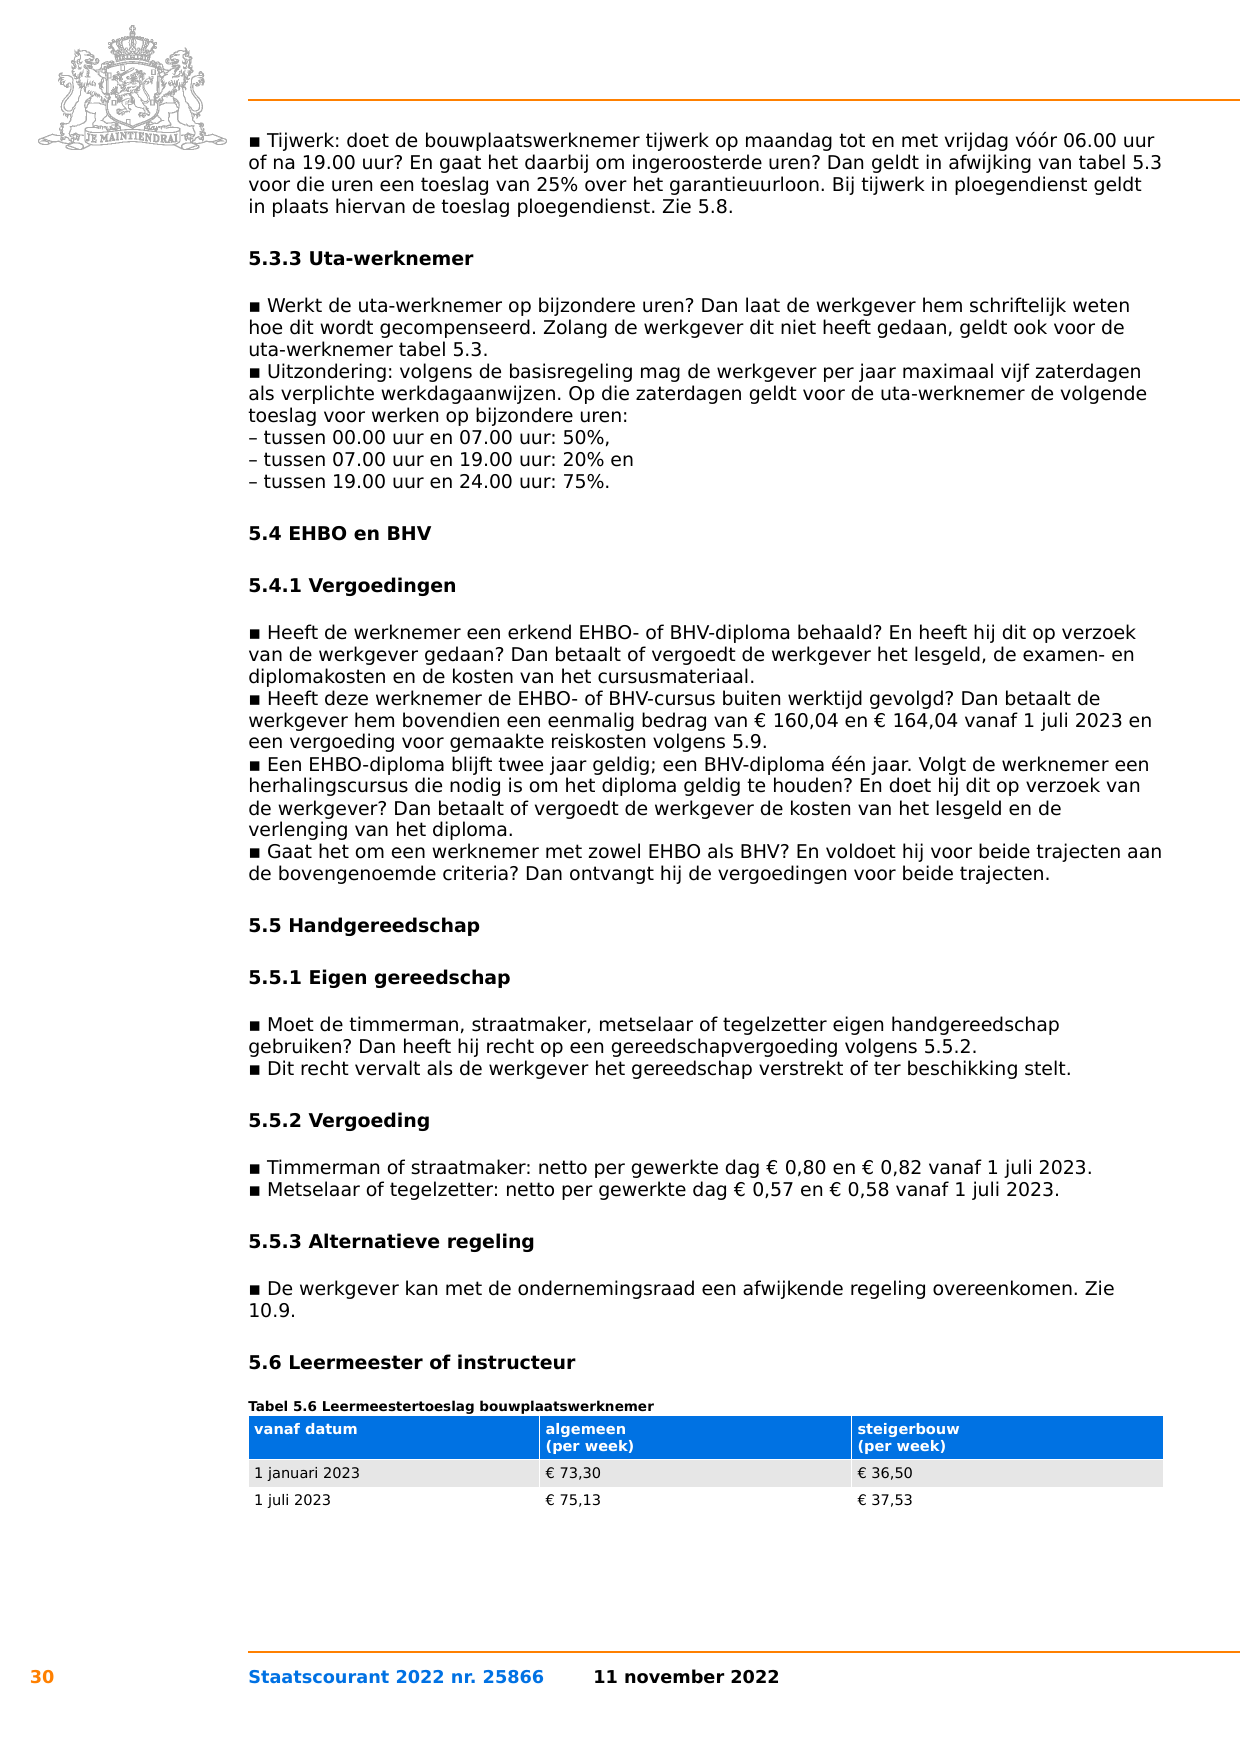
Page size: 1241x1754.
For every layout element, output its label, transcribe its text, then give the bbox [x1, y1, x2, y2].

text – tussen 19.00 uur en 24.00 uur: 75%. [248, 471, 1163, 493]
table_cell steigerbouw (per week) [852, 1416, 1163, 1459]
text ▪ Een EHBO-diploma blijft twee jaar geldig; een BHV-diploma één jaar. Volgt de werknemer een herhalingscursus die nodig is om het diploma geldig te houden? En doet hij dit op verzoek van de werkgever? Dan betaalt of vergoedt de werkgever de kosten van het lesgeld en de verlenging van het diploma. [248, 753, 1163, 841]
table_cell € 37,53 [852, 1488, 1163, 1514]
text ▪ Gaat het om een werknemer met zowel EHBO als BHV? En voldoet hij voor beide trajecten aan de bovengenoemde criteria? Dan ontvangt hij de vergoedingen voor beide trajecten. [248, 841, 1163, 885]
table_cell algemeen (per week) [540, 1416, 851, 1459]
text ▪ Werkt de uta-werknemer op bijzondere uren? Dan laat de werkgever hem schriftelijk weten hoe dit wordt gecompenseerd. Zolang de werkgever dit niet heeft gedaan, geldt ook voor de uta-werknemer tabel 5.3. [248, 295, 1163, 361]
subtitle 5.5 Handgereedschap [248, 915, 1163, 937]
subtitle 5.3.3 Uta-werknemer [248, 248, 1163, 270]
text ▪ Heeft deze werknemer de EHBO- of BHV-cursus buiten werktijd gevolgd? Dan betaalt de werkgever hem bovendien een eenmalig bedrag van € 160,04 en € 164,04 vanaf 1 juli 2023 en een vergoeding voor gemaakte reiskosten volgens 5.9. [248, 687, 1163, 753]
table_cell 1 januari 2023 [249, 1460, 539, 1487]
table_cell € 36,50 [852, 1460, 1163, 1487]
subtitle 5.5.3 Alternatieve regeling [248, 1231, 1163, 1253]
text ▪ Tijwerk: doet de bouwplaatswerknemer tijwerk op maandag tot en met vrijdag vóór 06.00 uur of na 19.00 uur? En gaat het daarbij om ingeroosterde uren? Dan geldt in afwijking van tabel 5.3 voor die uren een toeslag van 25% over het garantieuurloon. Bij tijwerk in ploegendienst geldt in plaats hiervan de toeslag ploegendienst. Zie 5.8. [248, 130, 1163, 218]
subtitle 5.5.2 Vergoeding [248, 1110, 1163, 1132]
table_cell € 75,13 [540, 1488, 851, 1514]
text ▪ Heeft de werknemer een erkend EHBO- of BHV-diploma behaald? En heeft hij dit op verzoek van de werkgever gedaan? Dan betaalt of vergoedt de werkgever het lesgeld, de examen- en diplomakosten en de kosten van het cursusmateriaal. [248, 622, 1163, 687]
subtitle 5.5.1 Eigen gereedschap [248, 967, 1163, 989]
table_cell 1 juli 2023 [249, 1488, 539, 1514]
text ▪ Moet de timmerman, straatmaker, metselaar of tegelzetter eigen handgereedschap gebruiken? Dan heeft hij recht op een gereedschapvergoeding volgens 5.5.2. [248, 1014, 1163, 1058]
table_cell vanaf datum [249, 1416, 539, 1459]
text ▪ Timmerman of straatmaker: netto per gewerkte dag € 0,80 en € 0,82 vanaf 1 juli 2023. [248, 1157, 1163, 1179]
subtitle 5.6 Leermeester of instructeur [248, 1352, 1163, 1374]
picture [38, 25, 227, 150]
text ▪ Dit recht vervalt als de werkgever het gereedschap verstrekt of ter beschikking stelt. [248, 1058, 1163, 1080]
text ▪ Metselaar of tegelzetter: netto per gewerkte dag € 0,57 en € 0,58 vanaf 1 juli 2023. [248, 1179, 1163, 1201]
subtitle 5.4.1 Vergoedingen [248, 574, 1163, 597]
text – tussen 00.00 uur en 07.00 uur: 50%, [248, 427, 1163, 449]
text ▪ De werkgever kan met de ondernemingsraad een afwijkende regeling overeenkomen. Zie 10.9. [248, 1278, 1163, 1322]
text – tussen 07.00 uur en 19.00 uur: 20% en [248, 449, 1163, 471]
table_cell € 73,30 [540, 1460, 851, 1487]
text ▪ Uitzondering: volgens de basisregeling mag de werkgever per jaar maximaal vijf zaterdagen als verplichte werkdagaanwijzen. Op die zaterdagen geldt voor de uta-werknemer de volgende toeslag voor werken op bijzondere uren: [248, 361, 1163, 427]
table_header Tabel 5.6 Leermeestertoeslag bouwplaatswerknemer [248, 1399, 1163, 1415]
subtitle 5.4 EHBO en BHV [248, 523, 1163, 544]
